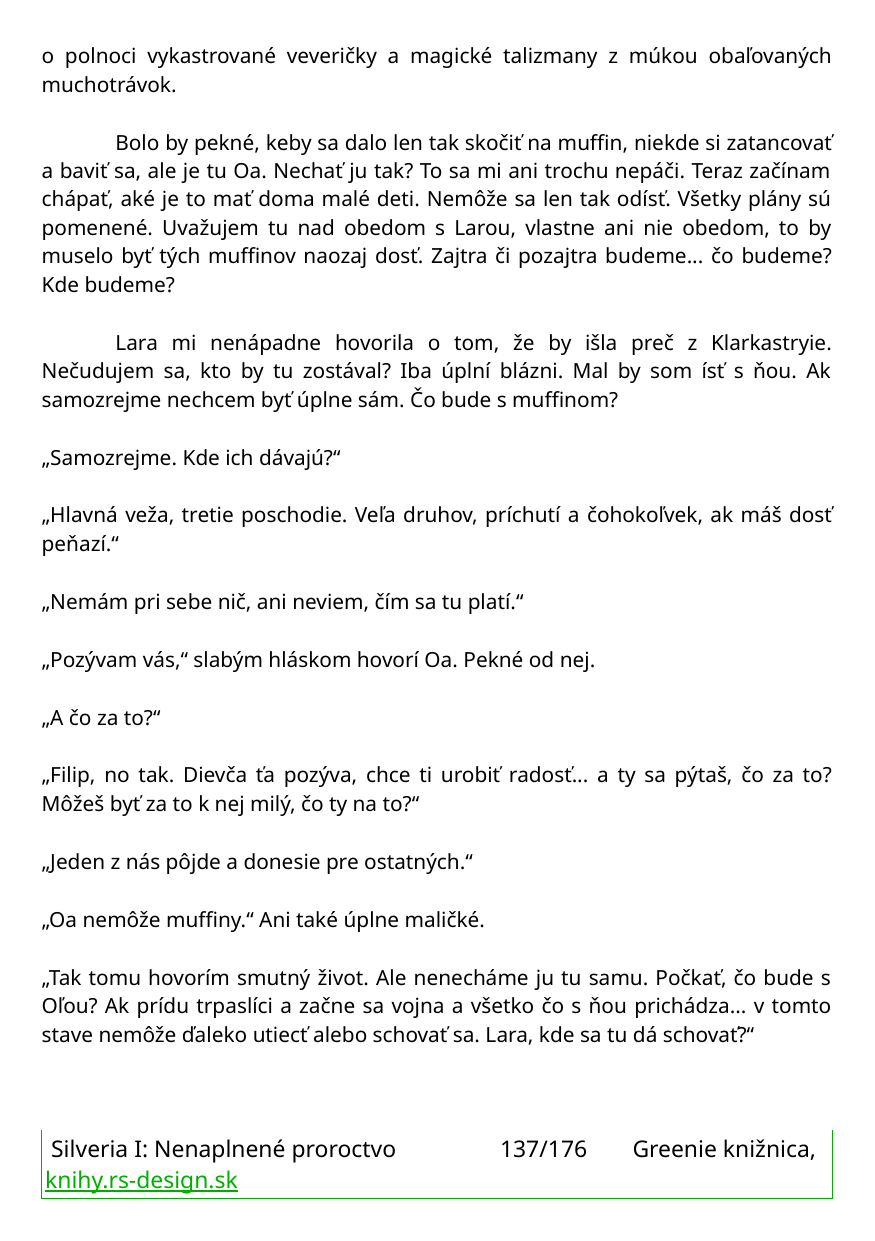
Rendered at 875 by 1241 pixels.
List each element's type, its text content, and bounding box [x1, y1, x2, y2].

text „Samozrejme. Kde ich dávajú?“ [41, 443, 833, 471]
text „Pozývam vás,“ slabým hláskom hovorí Oa. Pekné od nej. [41, 645, 833, 673]
text „Hlavná veža, tretie poschodie. Veľa druhov, príchutí a čohokoľvek, ak máš dosť peňazí.“ [41, 501, 833, 557]
text Bolo by pekné, keby sa dalo len tak skočiť na muffin, niekde si zatancovať a baviť sa, ale je tu Oa. Nechať ju tak? To sa mi ani trochu nepáči. Teraz začínam chápať, aké je to mať doma malé deti. Nemôže sa len tak odísť. Všetky plány sú pomenené. Uvažujem tu nad obedom s Larou, vlastne ani nie obedom, to by muselo byť tých muffinov naozaj dosť. Zajtra či pozajtra budeme... čo budeme? Kde budeme? [41, 128, 833, 298]
text „Jeden z nás pôjde a donesie pre ostatných.“ [41, 847, 833, 875]
text „Filip, no tak. Dievča ťa pozýva, chce ti urobiť radosť... a ty sa pýtaš, čo za to? Môžeš byť za to k nej milý, čo ty na to?“ [41, 761, 833, 817]
text o polnoci vykastrované veveričky a magické talizmany z múkou obaľovaných muchotrávok. [41, 41, 833, 98]
text „A čo za to?“ [41, 703, 833, 731]
text Lara mi nenápadne hovorila o tom, že by išla preč z Klarkastryie. Nečudujem sa, kto by tu zostával? Iba úplní blázni. Mal by som ísť s ňou. Ak samozrejme nechcem byť úplne sám. Čo bude s muffinom? [41, 328, 833, 413]
text „Tak tomu hovorím smutný život. Ale nenecháme ju tu samu. Počkať, čo bude s Oľou? Ak prídu trpaslíci a začne sa vojna a všetko čo s ňou prichádza... v tomto stave nemôže ďaleko utiecť alebo schovať sa. Lara, kde sa tu dá schovať?“ [41, 963, 833, 1048]
text „Nemám pri sebe nič, ani neviem, čím sa tu platí.“ [41, 587, 833, 615]
text „Oa nemôže muffiny.“ Ani také úplne maličké. [41, 905, 833, 933]
